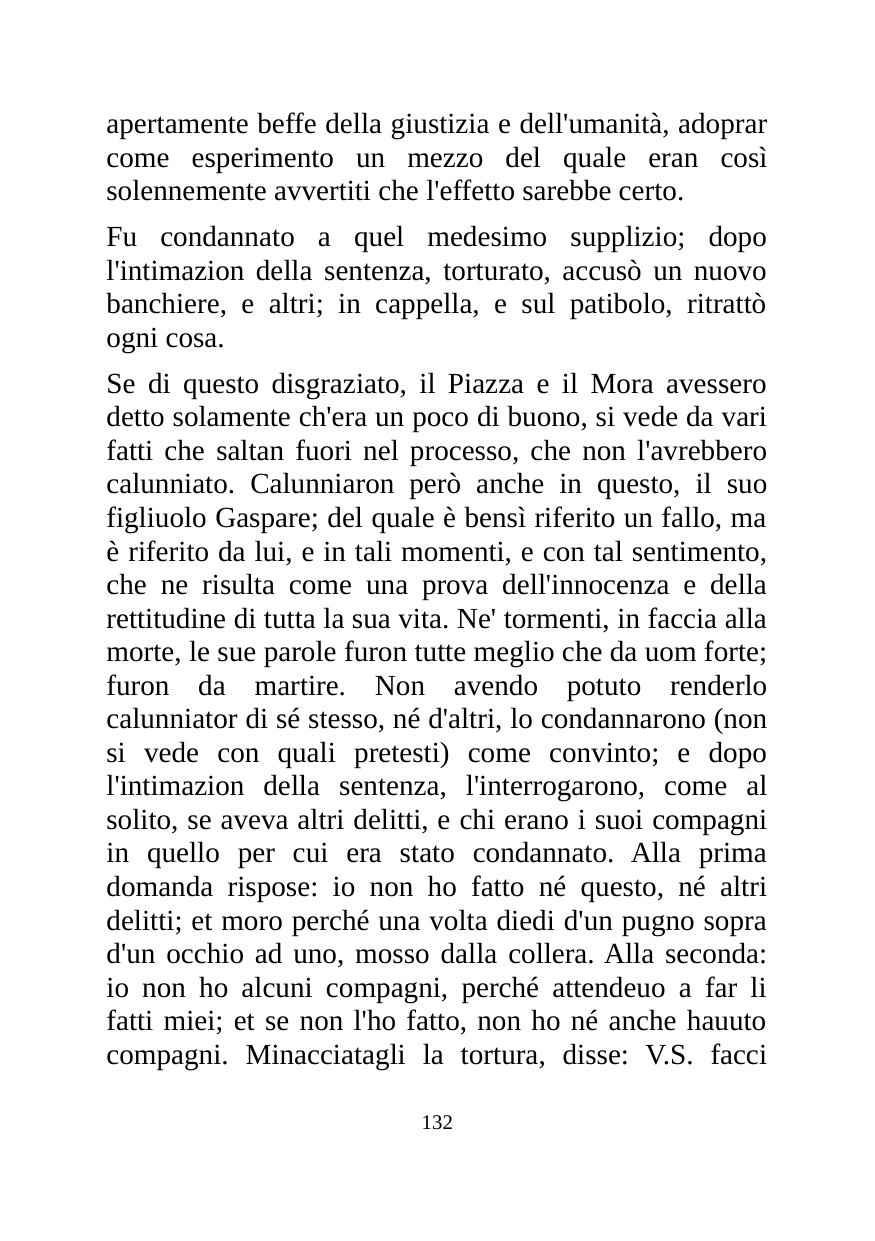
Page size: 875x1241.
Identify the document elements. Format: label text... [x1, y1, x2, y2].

text Se di questo disgraziato, il Piazza e il Mora avessero detto solamente ch'era un poco di buono, si vede da vari fatti che saltan fuori nel processo, che non l'avrebbero calunniato. Calunniaron però anche in questo, il suo figliuolo Gaspare; del quale è bensì riferito un fallo, ma è riferito da lui, e in tali momenti, e con tal sentimento, che ne risulta come una prova dell'innocenza e della rettitudine di tutta la sua vita. Ne' tormenti, in faccia alla morte, le sue parole furon tutte meglio che da uom forte; furon da martire. Non avendo potuto renderlo calunniator di sé stesso, né d'altri, lo condannarono (non si vede con quali pretesti) come convinto; e dopo l'intimazion della sentenza, l'interrogarono, come al solito, se aveva altri delitti, e chi erano i suoi compagni in quello per cui era stato condannato. Alla prima domanda rispose: io non ho fatto né questo, né altri delitti; et moro perché una volta diedi d'un pugno sopra d'un occhio ad uno, mosso dalla collera. Alla seconda: io non ho alcuni compagni, perché attendeuo a far li fatti miei; et se non l'ho fatto, non ho né anche hauuto compagni. Minacciatagli la tortura, disse: V.S. facci [106, 366, 768, 1070]
text apertamente beffe della giustizia e dell'umanità, adoprar come esperimento un mezzo del quale eran così solennemente avvertiti che l'effetto sarebbe certo. [106, 106, 768, 207]
text Fu condannato a quel medesimo supplizio; dopo l'intimazion della sentenza, torturato, accusò un nuovo banchiere, e altri; in cappella, e sul patibolo, ritrattò ogni cosa. [106, 219, 768, 353]
